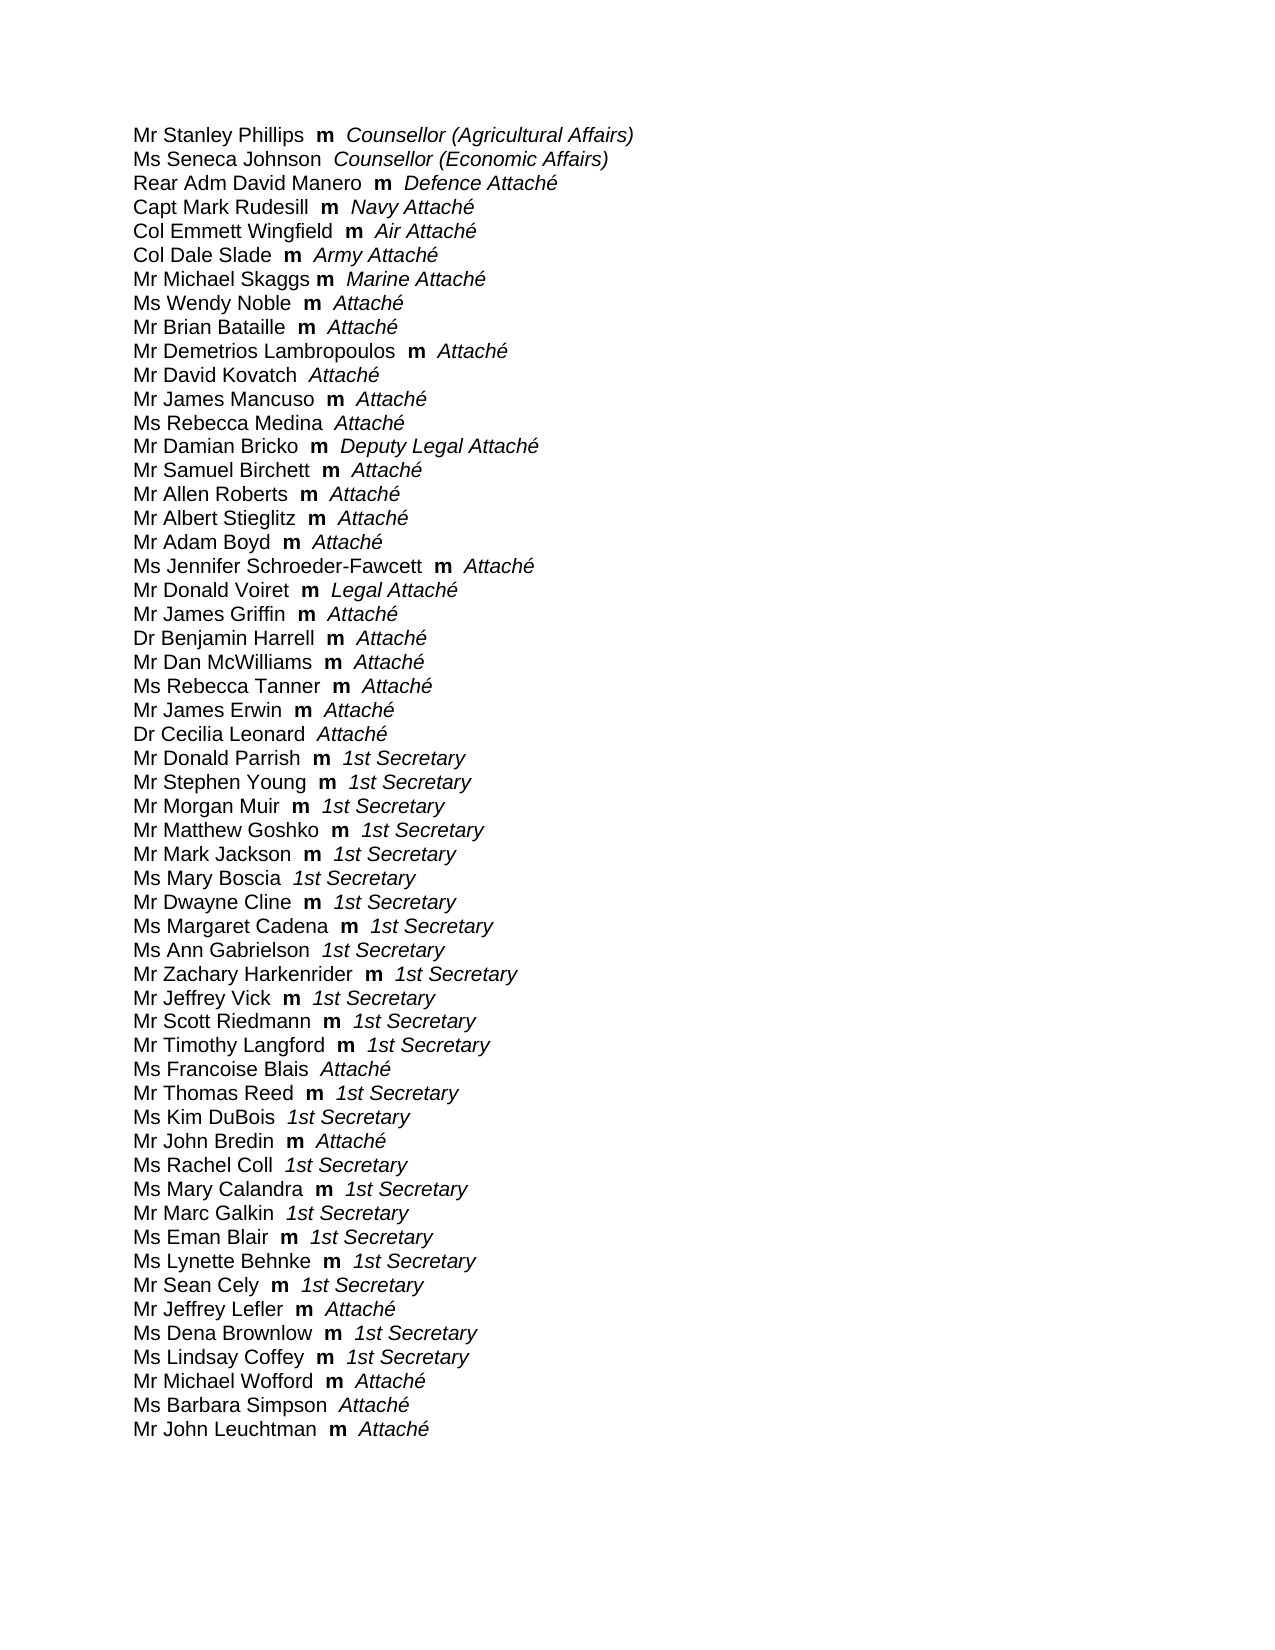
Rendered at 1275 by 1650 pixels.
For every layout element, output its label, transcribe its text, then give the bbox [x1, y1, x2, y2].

text Mr David Kovatch Attaché [133, 362, 1181, 386]
text Ms Francoise Blais Attaché [133, 1057, 1181, 1081]
text Ms Eman Blair m 1st Secretary [133, 1225, 1181, 1249]
text Mr Donald Voiret m Legal Attaché [133, 578, 1181, 602]
text Mr Samuel Birchett m Attaché [133, 458, 1181, 482]
text Ms Barbara Simpson Attaché [133, 1393, 1181, 1417]
text Mr Jeffrey Vick m 1st Secretary [133, 985, 1181, 1009]
text Mr Donald Parrish m 1st Secretary [133, 746, 1181, 770]
text Mr Brian Bataille m Attaché [133, 314, 1181, 338]
text Mr Michael Skaggs m Marine Attaché [133, 267, 1181, 291]
text Mr James Erwin m Attaché [133, 698, 1181, 722]
text Mr Timothy Langford m 1st Secretary [133, 1033, 1181, 1057]
text Mr Scott Riedmann m 1st Secretary [133, 1009, 1181, 1033]
text Col Dale Slade m Army Attaché [133, 243, 1181, 267]
text Ms Dena Brownlow m 1st Secretary [133, 1321, 1181, 1345]
text Ms Mary Calandra m 1st Secretary [133, 1177, 1181, 1201]
text Mr Mark Jackson m 1st Secretary [133, 842, 1181, 866]
text Mr Morgan Muir m 1st Secretary [133, 794, 1181, 818]
text Mr Dwayne Cline m 1st Secretary [133, 889, 1181, 913]
text Ms Seneca Johnson Counsellor (Economic Affairs) [133, 147, 1181, 171]
text Mr Allen Roberts m Attaché [133, 482, 1181, 506]
text Mr James Mancuso m Attaché [133, 386, 1181, 410]
text Ms Kim DuBois 1st Secretary [133, 1105, 1181, 1129]
text Mr Jeffrey Lefler m Attaché [133, 1297, 1181, 1321]
text Ms Jennifer Schroeder-Fawcett m Attaché [133, 554, 1181, 578]
text Mr Zachary Harkenrider m 1st Secretary [133, 961, 1181, 985]
text Capt Mark Rudesill m Navy Attaché [133, 195, 1181, 219]
text Mr Dan McWilliams m Attaché [133, 650, 1181, 674]
text Ms Lynette Behnke m 1st Secretary [133, 1249, 1181, 1273]
text Ms Wendy Noble m Attaché [133, 291, 1181, 314]
text Rear Adm David Manero m Defence Attaché [133, 171, 1181, 195]
text Mr John Leuchtman m Attaché [133, 1417, 1181, 1441]
text Mr Demetrios Lambropoulos m Attaché [133, 338, 1181, 362]
text Dr Cecilia Leonard Attaché [133, 722, 1181, 746]
text Mr Thomas Reed m 1st Secretary [133, 1081, 1181, 1105]
text Mr John Bredin m Attaché [133, 1129, 1181, 1153]
text Mr James Griffin m Attaché [133, 602, 1181, 626]
text Mr Damian Bricko m Deputy Legal Attaché [133, 434, 1181, 458]
text Mr Michael Wofford m Attaché [133, 1369, 1181, 1393]
text Dr Benjamin Harrell m Attaché [133, 626, 1181, 650]
text Ms Rebecca Tanner m Attaché [133, 674, 1181, 698]
text Mr Albert Stieglitz m Attaché [133, 506, 1181, 530]
text Mr Stanley Phillips m Counsellor (Agricultural Affairs) [133, 123, 1181, 147]
text Mr Stephen Young m 1st Secretary [133, 770, 1181, 794]
text Ms Rachel Coll 1st Secretary [133, 1153, 1181, 1177]
text Mr Adam Boyd m Attaché [133, 530, 1181, 554]
text Col Emmett Wingfield m Air Attaché [133, 219, 1181, 243]
text Ms Margaret Cadena m 1st Secretary [133, 913, 1181, 937]
text Ms Lindsay Coffey m 1st Secretary [133, 1345, 1181, 1369]
text Mr Sean Cely m 1st Secretary [133, 1273, 1181, 1297]
text Mr Marc Galkin 1st Secretary [133, 1201, 1181, 1225]
text Ms Rebecca Medina Attaché [133, 410, 1181, 434]
text Ms Ann Gabrielson 1st Secretary [133, 937, 1181, 961]
text Ms Mary Boscia 1st Secretary [133, 866, 1181, 889]
text Mr Matthew Goshko m 1st Secretary [133, 818, 1181, 842]
